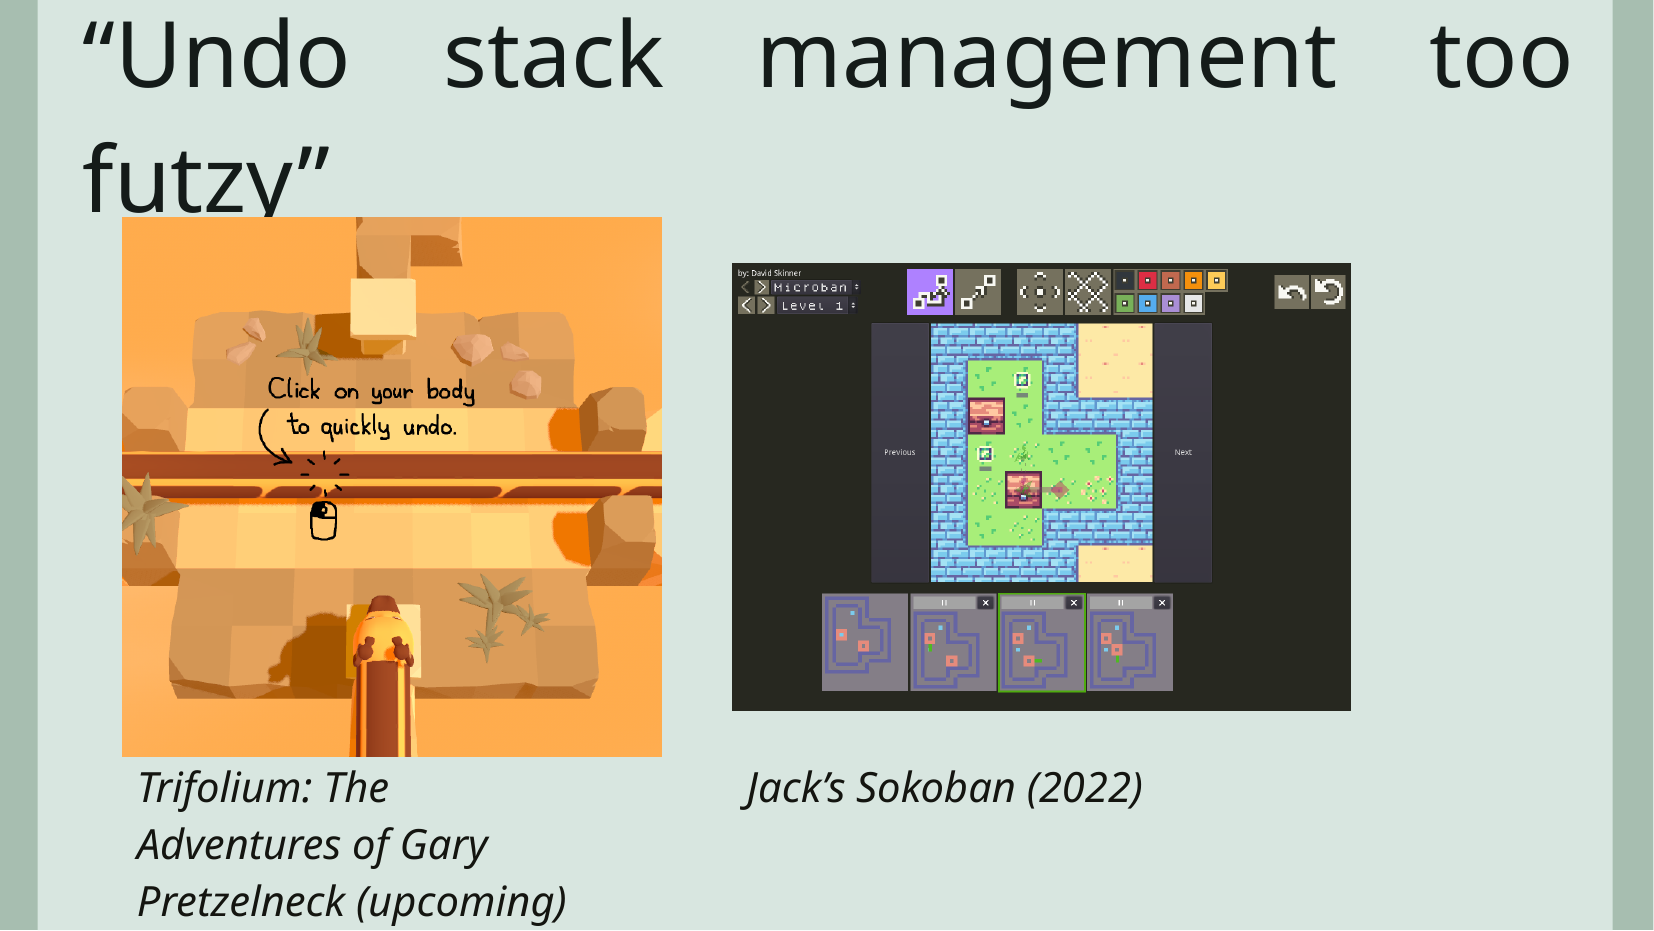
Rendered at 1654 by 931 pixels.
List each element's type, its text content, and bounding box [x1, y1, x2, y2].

text_box Trifolium: The Adventures of Gary Pretzelneck (upcoming) [122, 758, 610, 918]
picture [732, 217, 1351, 757]
title “Undo stack management too futzy” [82, 37, 1576, 193]
text_box Jack’s Sokoban (2022) [731, 750, 1276, 867]
picture [122, 217, 662, 758]
